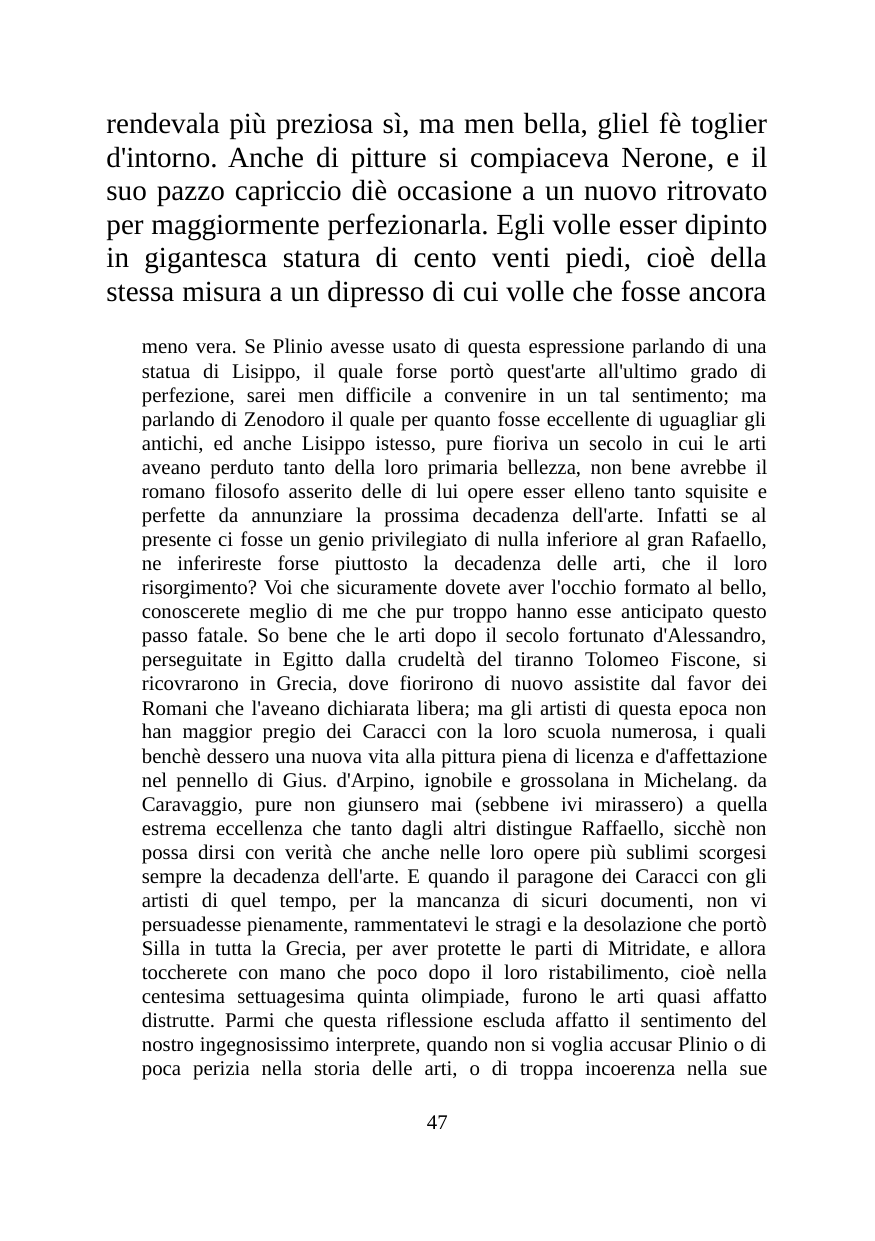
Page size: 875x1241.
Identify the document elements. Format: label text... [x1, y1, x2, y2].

text meno vera. Se Plinio avesse usato di questa espressione parlando di una statua di Lisippo, il quale forse portò quest'arte all'ultimo grado di perfezione, sarei men difficile a convenire in un tal sentimento; ma parlando di Zenodoro il quale per quanto fosse eccellente di uguagliar gli antichi, ed anche Lisippo istesso, pure fioriva un secolo in cui le arti aveano perduto tanto della loro primaria bellezza, non bene avrebbe il romano filosofo asserito delle di lui opere esser elleno tanto squisite e perfette da annunziare la prossima decadenza dell'arte. Infatti se al presente ci fosse un genio privilegiato di nulla inferiore al gran Rafaello, ne inferireste forse piuttosto la decadenza delle arti, che il loro risorgimento? Voi che sicuramente dovete aver l'occhio formato al bello, conoscerete meglio di me che pur troppo hanno esse anticipato questo passo fatale. So bene che le arti dopo il secolo fortunato d'Alessandro, perseguitate in Egitto dalla crudeltà del tiranno Tolomeo Fiscone, si ricovrarono in Grecia, dove fiorirono di nuovo assistite dal favor dei Romani che l'aveano dichiarata libera; ma gli artisti di questa epoca non han maggior pregio dei Caracci con la loro scuola numerosa, i quali benchè dessero una nuova vita alla pittura piena di licenza e d'affettazione nel pennello di Gius. d'Arpino, ignobile e grossolana in Michelang. da Caravaggio, pure non giunsero mai (sebbene ivi mirassero) a quella estrema eccellenza che tanto dagli altri distingue Raffaello, sicchè non possa dirsi con verità che anche nelle loro opere più sublimi scorgesi sempre la decadenza dell'arte. E quando il paragone dei Caracci con gli artisti di quel tempo, per la mancanza di sicuri documenti, non vi persuadesse pienamente, rammentatevi le stragi e la desolazione che portò Silla in tutta la Grecia, per aver protette le parti di Mitridate, e allora toccherete con mano che poco dopo il loro ristabilimento, cioè nella centesima settuagesima quinta olimpiade, furono le arti quasi affatto distrutte. Parmi che questa riflessione escluda affatto il sentimento del nostro ingegnosissimo interprete, quando non si voglia accusar Plinio o di poca perizia nella storia delle arti, o di troppa incoerenza nella sue [106, 334, 768, 1080]
text rendevala più preziosa sì, ma men bella, gliel fè toglier d'intorno. Anche di pitture si compiaceva Nerone, e il suo pazzo capriccio diè occasione a un nuovo ritrovato per maggiormente perfezionarla. Egli volle esser dipinto in gigantesca statura di cento venti piedi, cioè della stessa misura a un dipresso di cui volle che fosse ancora [106, 106, 768, 307]
